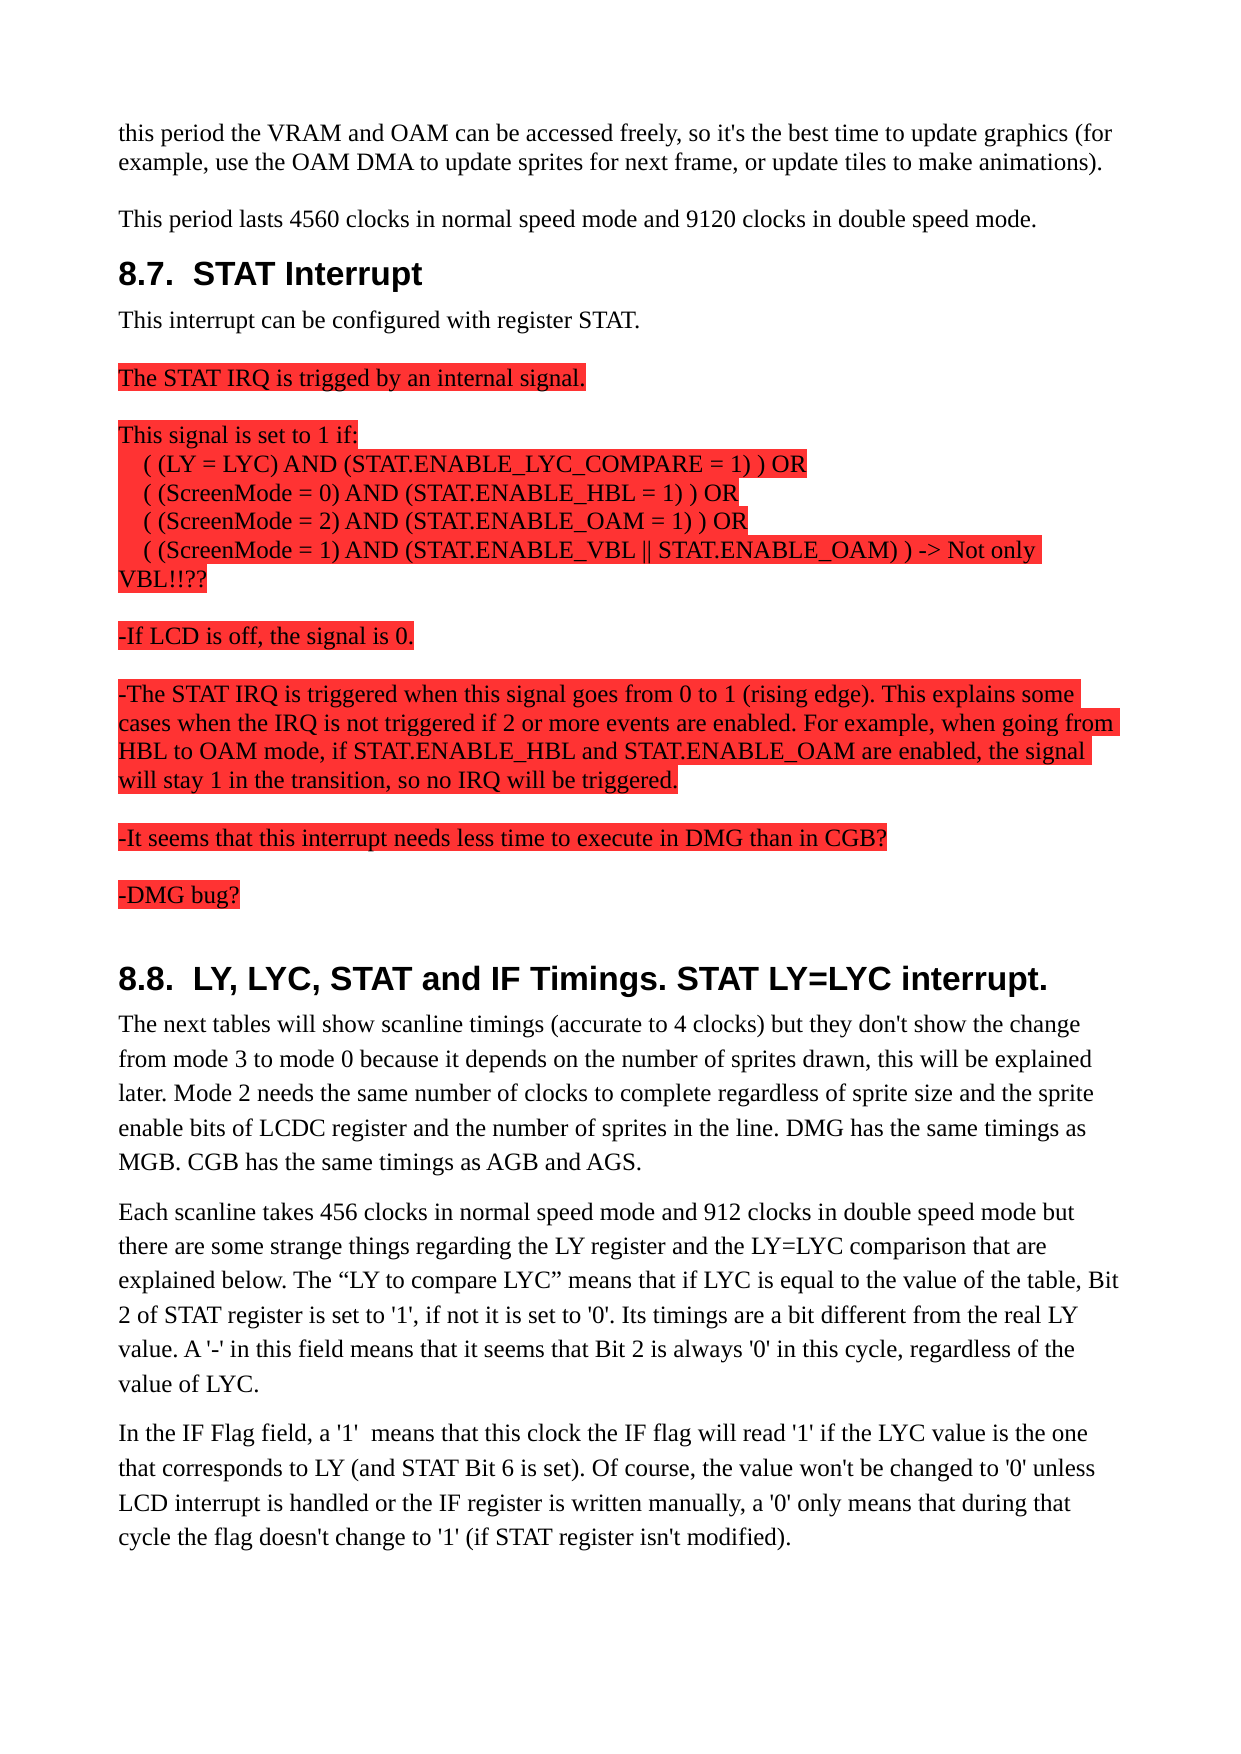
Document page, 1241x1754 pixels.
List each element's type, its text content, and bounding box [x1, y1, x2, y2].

text this period the VRAM and OAM can be accessed freely, so it's the best time to update graphics (for example, use the OAM DMA to update sprites for next frame, or update tiles to make animations). [118, 118, 1122, 176]
text -If LCD is off, the signal is 0. [118, 621, 1122, 650]
subtitle STAT Interrupt [118, 254, 1122, 293]
text -DMG bug? [118, 880, 1122, 909]
text Each scanline takes 456 clocks in normal speed mode and 912 clocks in double speed mode but there are some strange things regarding the LY register and the LY=LYC comparison that are explained below. The “LY to compare LYC” means that if LYC is equal to the value of the table, Bit 2 of STAT register is set to '1', if not it is set to '0'. Its timings are a bit different from the real LY value. A '-' in this field means that it seems that Bit 2 is always '0' in this cycle, regardless of the value of LYC. [118, 1197, 1122, 1398]
text The next tables will show scanline timings (accurate to 4 clocks) but they don't show the change from mode 3 to mode 0 because it depends on the number of sprites drawn, this will be explained later. Mode 2 needs the same number of clocks to complete regardless of sprite size and the sprite enable bits of LCDC register and the number of sprites in the line. DMG has the same timings as MGB. CGB has the same timings as AGB and AGS. [118, 1009, 1122, 1176]
text This period lasts 4560 clocks in normal speed mode and 9120 clocks in double speed mode. [118, 204, 1122, 233]
subtitle LY, LYC, STAT and IF Timings. STAT LY=LYC interrupt. [118, 958, 1122, 997]
text This interrupt can be configured with register STAT. [118, 305, 1122, 334]
text ( (ScreenMode = 0) AND (STAT.ENABLE_HBL = 1) ) OR [118, 478, 1122, 506]
text ( (LY = LYC) AND (STAT.ENABLE_LYC_COMPARE = 1) ) OR [118, 449, 1122, 478]
text -It seems that this interrupt needs less time to execute in DMG than in CGB? [118, 823, 1122, 851]
text ( (ScreenMode = 2) AND (STAT.ENABLE_OAM = 1) ) OR [118, 506, 1122, 535]
text ( (ScreenMode = 1) AND (STAT.ENABLE_VBL || STAT.ENABLE_OAM) ) -> Not only VBL!!?? [118, 535, 1122, 593]
text The STAT IRQ is trigged by an internal signal. [118, 363, 1122, 391]
text This signal is set to 1 if: [118, 420, 1122, 449]
text In the IF Flag field, a '1' means that this clock the IF flag will read '1' if the LYC value is the one that corresponds to LY (and STAT Bit 6 is set). Of course, the value won't be changed to '0' unless LCD interrupt is handled or the IF register is written manually, a '0' only means that during that cycle the flag doesn't change to '1' (if STAT register isn't modified). [118, 1418, 1122, 1551]
text -The STAT IRQ is triggered when this signal goes from 0 to 1 (rising edge). This explains some cases when the IRQ is not triggered if 2 or more events are enabled. For example, when going from HBL to OAM mode, if STAT.ENABLE_HBL and STAT.ENABLE_OAM are enabled, the signal will stay 1 in the transition, so no IRQ will be triggered. [118, 679, 1122, 794]
